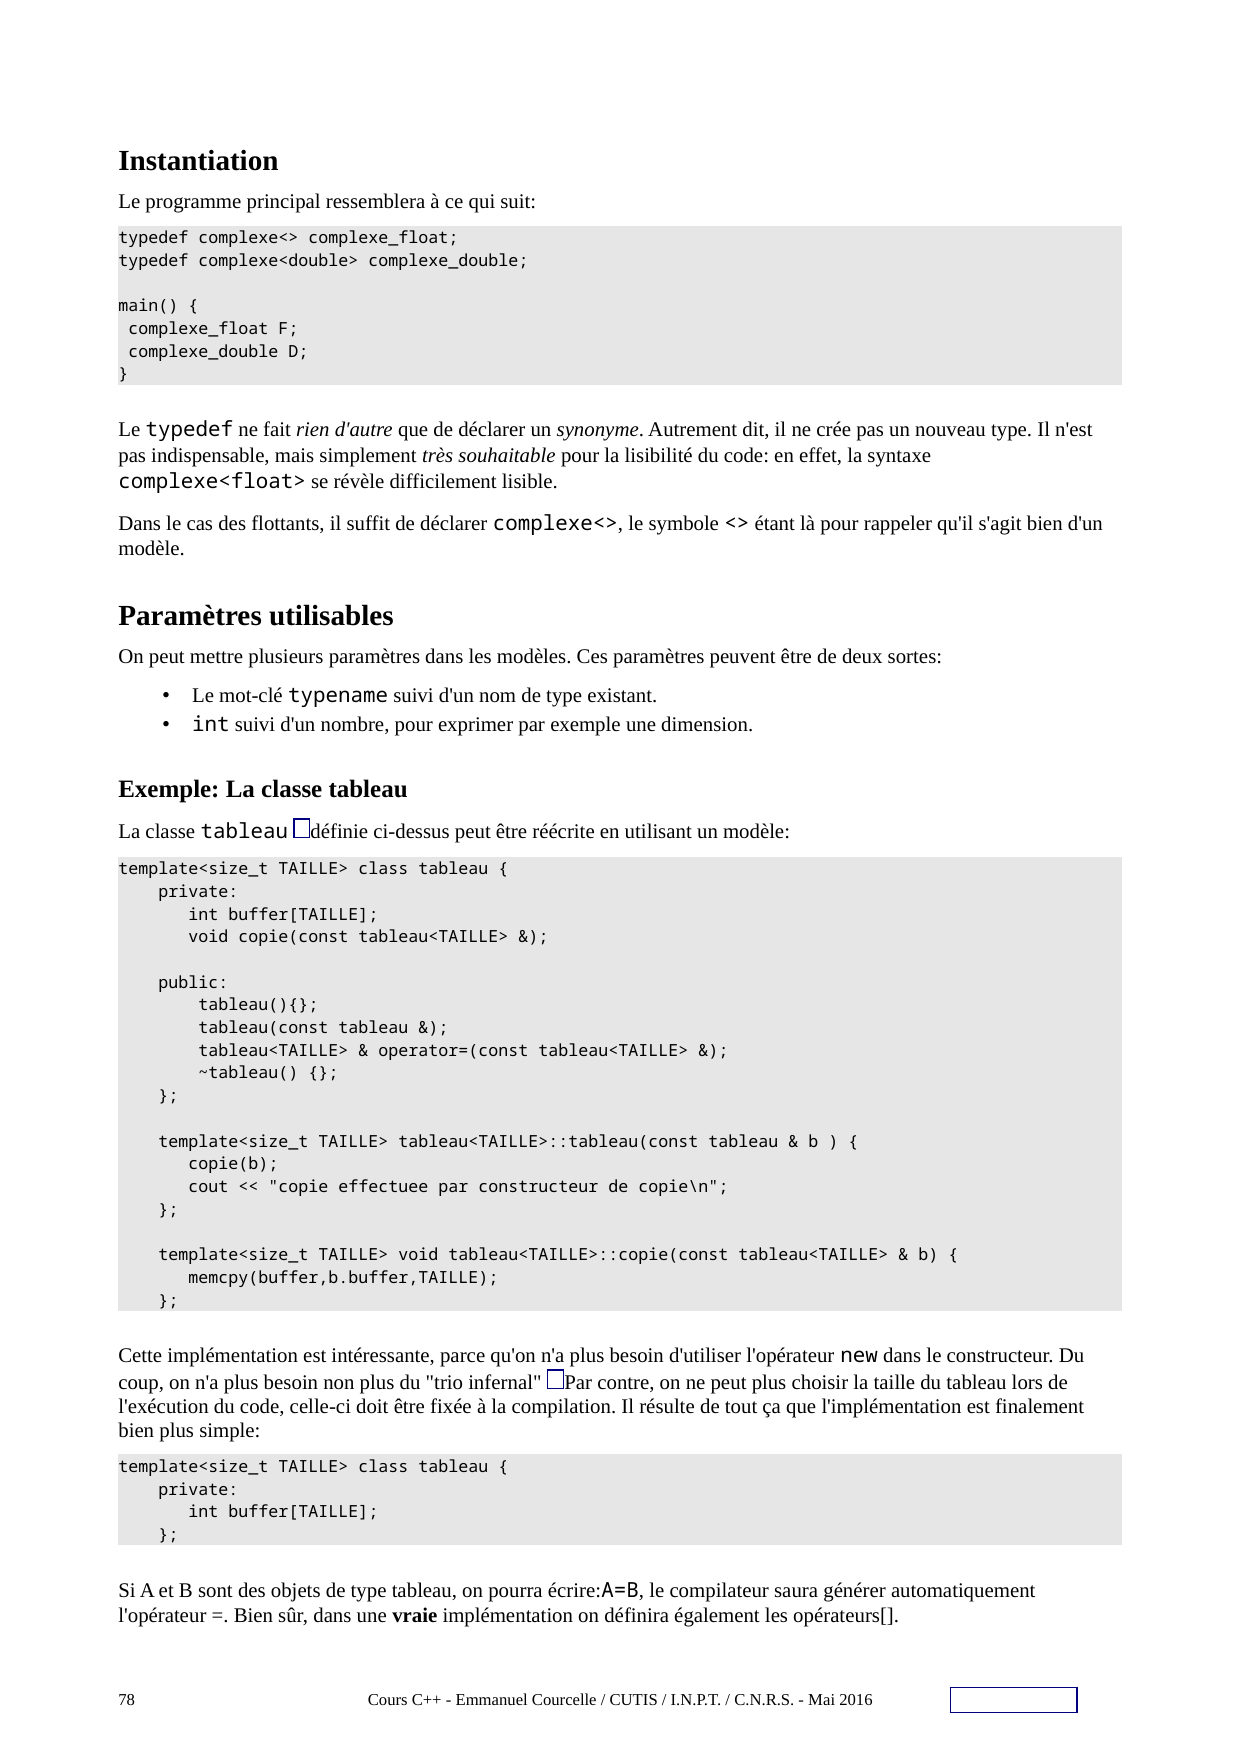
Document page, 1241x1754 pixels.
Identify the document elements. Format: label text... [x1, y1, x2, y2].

text typedef complexe<double> complexe_double; [118, 248, 1122, 271]
text main() { [118, 294, 1122, 317]
text memcpy(buffer,b.buffer,TAILLE); [118, 1266, 1122, 1288]
text int buffer[TAILLE]; [118, 1500, 1122, 1522]
text Cette implémentation est intéressante, parce qu'on n'a plus besoin d'utiliser l'opérateur new dans le constructeur. Du coup, on n'a plus besoin non plus du "trio infernal" Par contre, on ne peut plus choisir la taille du tableau lors de l'exécution du code, celle-ci doit être fixée à la compilation. Il résulte de tout ça que l'implémentation est finalement bien plus simple: [118, 1340, 1122, 1442]
text typedef complexe<> complexe_float; [118, 226, 1122, 248]
text template<size_t TAILLE> class tableau { [118, 857, 1122, 879]
text copie(b); [118, 1152, 1122, 1175]
text complexe_double D; [118, 339, 1122, 362]
text }; [118, 1084, 1122, 1107]
text private: [118, 1477, 1122, 1500]
text Si A et B sont des objets de type tableau, on pourra écrire:A=B, le compilateur saura générer automatiquement l'opérateur =. Bien sûr, dans une vraie implémentation on définira également les opérateurs[]. [118, 1575, 1122, 1627]
text } [118, 362, 1122, 385]
text tableau(){}; [118, 993, 1122, 1016]
subtitle Instantiation [118, 143, 1122, 177]
text }; [118, 1288, 1122, 1311]
text template<size_t TAILLE> tableau<TAILLE>::tableau(const tableau & b ) { [118, 1129, 1122, 1152]
text int buffer[TAILLE]; [118, 902, 1122, 925]
text Dans le cas des flottants, il suffit de déclarer complexe<>, le symbole <> étant là pour rappeler qu'il s'agit bien d'un modèle. [118, 508, 1122, 560]
text tableau(const tableau &); [118, 1016, 1122, 1038]
list int suivi d'un nombre, pour exprimer par exemple une dimension. [162, 709, 1122, 737]
text ~tableau() {}; [118, 1061, 1122, 1084]
text complexe_float F; [118, 317, 1122, 339]
text }; [118, 1522, 1122, 1545]
text On peut mettre plusieurs paramètres dans les modèles. Ces paramètres peuvent être de deux sortes: [118, 644, 1122, 668]
text Le programme principal ressemblera à ce qui suit: [118, 189, 1122, 213]
text void copie(const tableau<TAILLE> &); [118, 925, 1122, 948]
subtitle Exemple: La classe tableau [118, 774, 1122, 803]
list Le mot-clé typename suivi d'un nom de type existant. [162, 680, 1122, 709]
text public: [118, 970, 1122, 993]
subtitle Paramètres utilisables [118, 598, 1122, 631]
text }; [118, 1197, 1122, 1220]
text template<size_t TAILLE> void tableau<TAILLE>::copie(const tableau<TAILLE> & b) { [118, 1243, 1122, 1266]
text tableau<TAILLE> & operator=(const tableau<TAILLE> &); [118, 1038, 1122, 1061]
text template<size_t TAILLE> class tableau { [118, 1454, 1122, 1477]
text La classe tableau définie ci-dessus peut être réécrite en utilisant un modèle: [118, 816, 1122, 844]
text Le typedef ne fait rien d'autre que de déclarer un synonyme. Autrement dit, il ne crée pas un nouveau type. Il n'est pas indispensable, mais simplement très souhaitable pour la lisibilité du code: en effet, la syntaxe complexe<float> se révèle difficilement lisible. [118, 414, 1122, 495]
text cout << "copie effectuee par constructeur de copie\n"; [118, 1175, 1122, 1197]
text private: [118, 879, 1122, 902]
